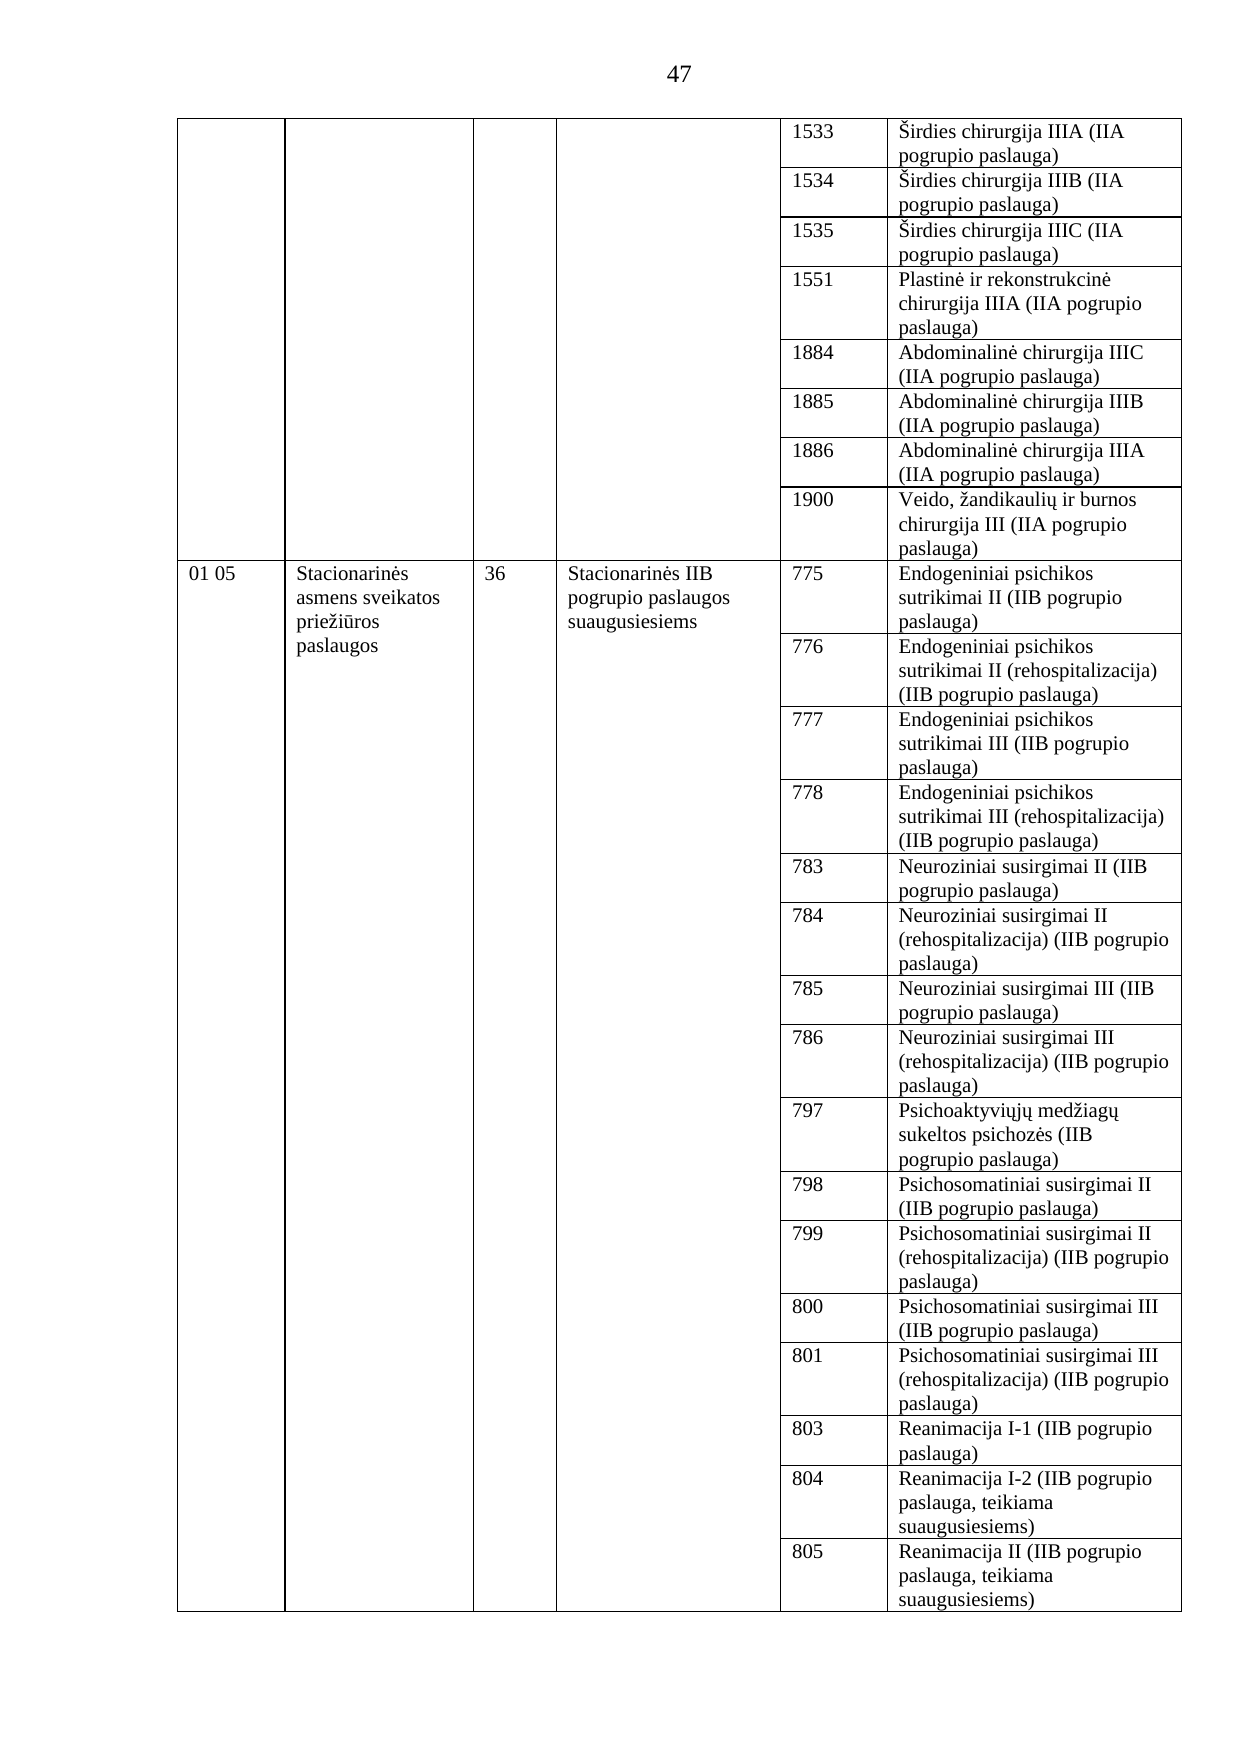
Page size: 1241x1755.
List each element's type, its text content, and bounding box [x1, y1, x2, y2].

table_cell 778 [781, 780, 887, 852]
table_cell 1535 [781, 218, 887, 266]
table_cell Neuroziniai susirgimai III (rehospitalizacija) (IIB pogrupio paslauga) [888, 1025, 1181, 1097]
table_cell Plastinė ir rekonstrukcinė chirurgija IIIA (IIA pogrupio paslauga) [888, 267, 1181, 339]
table_cell Reanimacija I-1 (IIB pogrupio paslauga) [888, 1416, 1181, 1464]
table_cell 776 [781, 634, 887, 706]
table_cell 801 [781, 1343, 887, 1415]
table_cell 1884 [781, 340, 887, 388]
table_cell Psichosomatiniai susirgimai II (IIB pogrupio paslauga) [888, 1172, 1181, 1220]
table_cell Neuroziniai susirgimai II (IIB pogrupio paslauga) [888, 854, 1181, 902]
table_cell 1886 [781, 438, 887, 486]
table_cell 805 [781, 1539, 887, 1611]
table_cell Stacionarinės IIB pogrupio paslaugos suaugusiesiems [557, 561, 780, 1611]
table_cell Psichosomatiniai susirgimai III (rehospitalizacija) (IIB pogrupio paslauga) [888, 1343, 1181, 1415]
table_cell Širdies chirurgija IIIA (IIA pogrupio paslauga) [888, 119, 1181, 167]
table_cell Širdies chirurgija IIIC (IIA pogrupio paslauga) [888, 218, 1181, 266]
table_cell 803 [781, 1416, 887, 1464]
table_cell 01 05 [178, 561, 284, 1611]
table_cell 783 [781, 854, 887, 902]
table_cell [557, 119, 780, 559]
table_cell 800 [781, 1294, 887, 1342]
table_cell Endogeniniai psichikos sutrikimai II (rehospitalizacija) (IIB pogrupio paslauga) [888, 634, 1181, 706]
table_cell [474, 119, 556, 559]
table_cell 777 [781, 707, 887, 779]
table_cell Psichosomatiniai susirgimai II (rehospitalizacija) (IIB pogrupio paslauga) [888, 1221, 1181, 1293]
table_cell Endogeniniai psichikos sutrikimai III (rehospitalizacija) (IIB pogrupio paslauga) [888, 780, 1181, 852]
table_cell 775 [781, 561, 887, 633]
table_cell Abdominalinė chirurgija IIIC (IIA pogrupio paslauga) [888, 340, 1181, 388]
table_cell 798 [781, 1172, 887, 1220]
table_cell Širdies chirurgija IIIB (IIA pogrupio paslauga) [888, 168, 1181, 216]
table_cell Endogeniniai psichikos sutrikimai III (IIB pogrupio paslauga) [888, 707, 1181, 779]
table_cell Neuroziniai susirgimai II (rehospitalizacija) (IIB pogrupio paslauga) [888, 903, 1181, 975]
table_cell 786 [781, 1025, 887, 1097]
table_cell Psichoaktyviųjų medžiagų sukeltos psichozės (IIB pogrupio paslauga) [888, 1098, 1181, 1171]
table_cell Reanimacija II (IIB pogrupio paslauga, teikiama suaugusiesiems) [888, 1539, 1181, 1611]
table_cell 1885 [781, 389, 887, 437]
table_cell 797 [781, 1098, 887, 1171]
table_cell 1534 [781, 168, 887, 216]
table_cell 1900 [781, 488, 887, 559]
table_cell Abdominalinė chirurgija IIIA (IIA pogrupio paslauga) [888, 438, 1181, 486]
table_cell [178, 119, 284, 559]
table_cell Stacionarinės asmens sveikatos priežiūros paslaugos [286, 561, 473, 1611]
table_cell 784 [781, 903, 887, 975]
table_cell [286, 119, 473, 559]
table_cell 1551 [781, 267, 887, 339]
table_cell 1533 [781, 119, 887, 167]
table_cell Abdominalinė chirurgija IIIB (IIA pogrupio paslauga) [888, 389, 1181, 437]
table_cell 799 [781, 1221, 887, 1293]
table_cell 785 [781, 976, 887, 1024]
table_cell Neuroziniai susirgimai III (IIB pogrupio paslauga) [888, 976, 1181, 1024]
table_cell Endogeniniai psichikos sutrikimai II (IIB pogrupio paslauga) [888, 561, 1181, 633]
table_cell Reanimacija I-2 (IIB pogrupio paslauga, teikiama suaugusiesiems) [888, 1466, 1181, 1538]
table_cell Psichosomatiniai susirgimai III (IIB pogrupio paslauga) [888, 1294, 1181, 1342]
table_cell 36 [474, 561, 556, 1611]
table_cell Veido, žandikaulių ir burnos chirurgija III (IIA pogrupio paslauga) [888, 488, 1181, 559]
table_cell 804 [781, 1466, 887, 1538]
